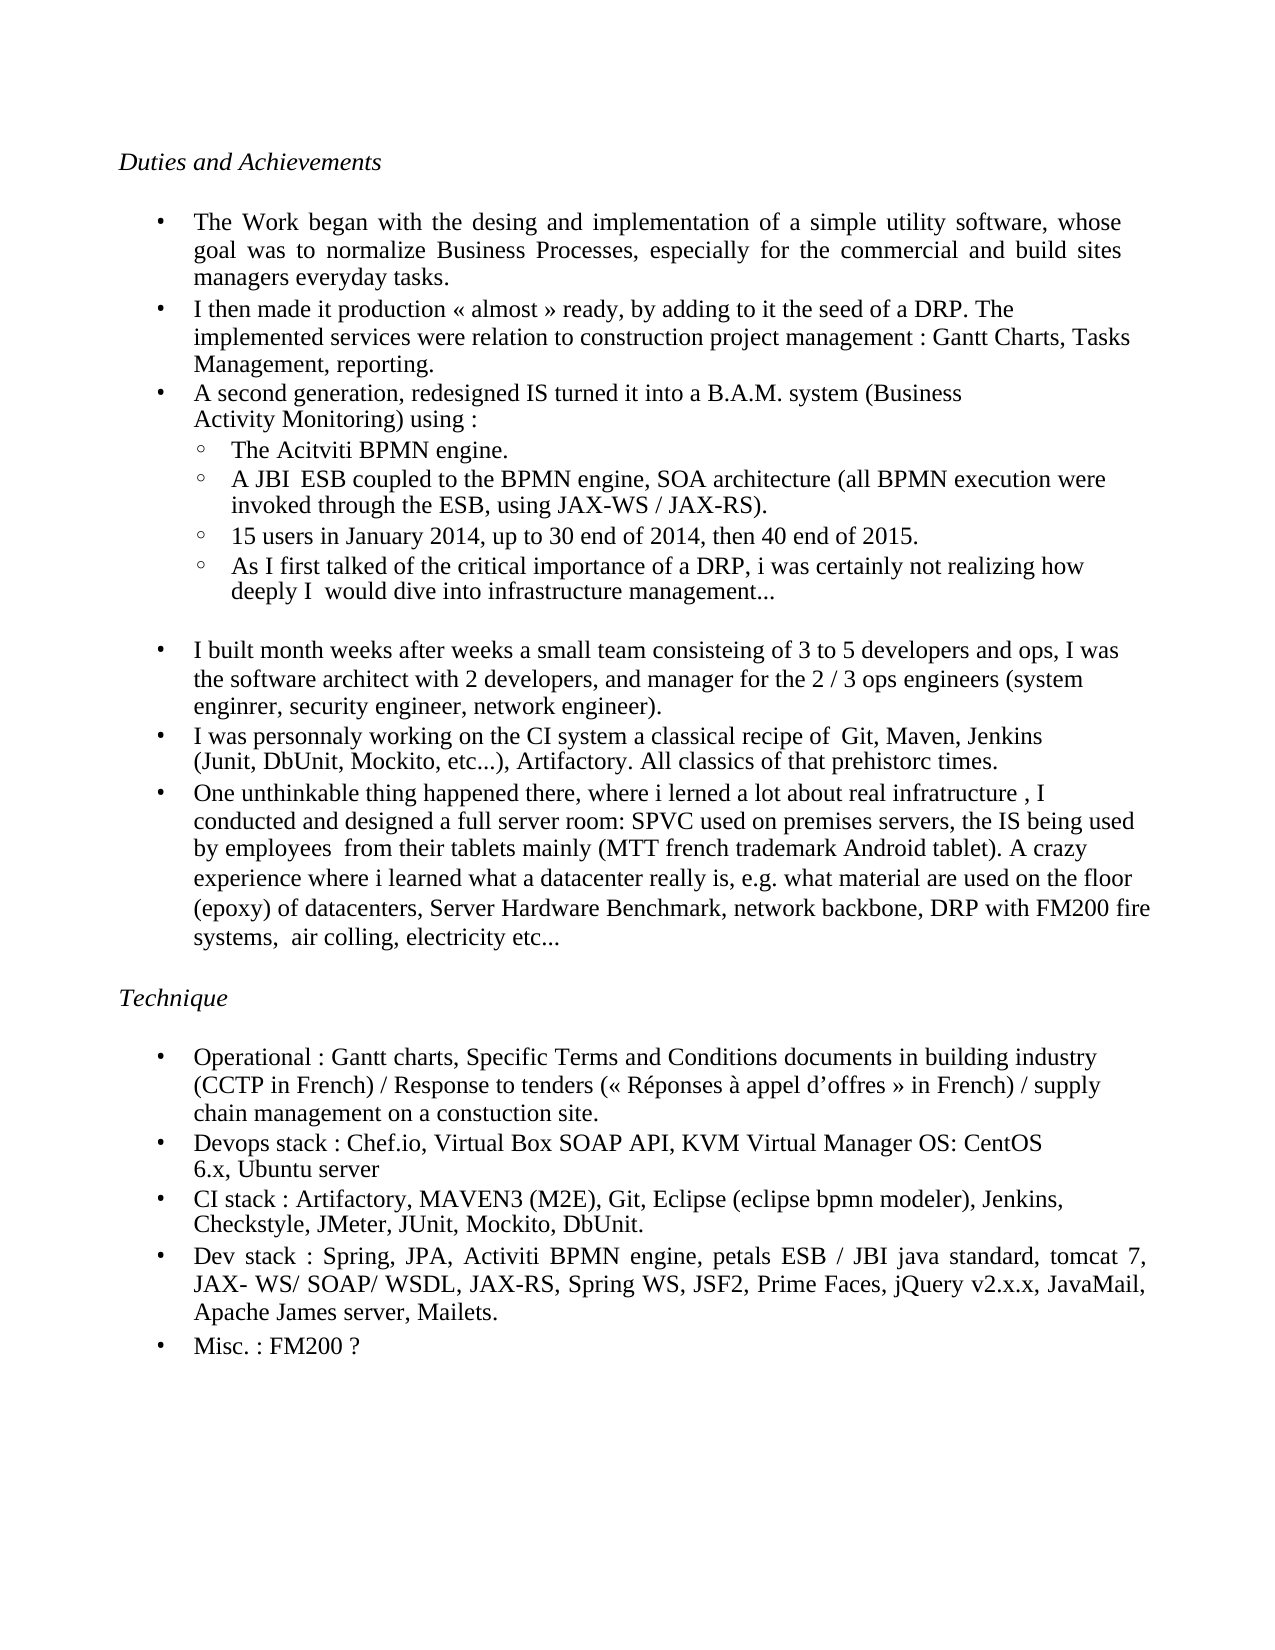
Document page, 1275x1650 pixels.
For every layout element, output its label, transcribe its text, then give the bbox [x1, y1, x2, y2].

list The Acitviti BPMN engine. [193, 432, 1169, 464]
list 15 users in January 2014, up to 30 end of 2014, then 40 end of 2015. [193, 519, 1169, 551]
list I then made it production « almost » ready, by adding to it the seed of a DRP. The implemented services were relation to construction project management : Gantt Charts, Tasks Management, reporting. [156, 291, 1145, 378]
text Duties and Achievements [118, 147, 1169, 176]
list I built month weeks after weeks a small team consisteing of 3 to 5 developers and ops, I was the software architect with 2 developers, and manager for the 2 / 3 ops engineers (system enginrer, security engineer, network engineer). [156, 633, 1149, 720]
list As I first talked of the critical importance of a DRP, i was certainly not realizing how deeply I would dive into infrastructure management... [193, 551, 1151, 605]
list A second generation, redesigned IS turned it into a B.A.M. system (Business Activity Monitoring) using : [156, 378, 1045, 432]
list CI stack : Artifactory, MAVEN3 (M2E), Git, Eclipse (eclipse bpmn modeler), Jenkins, Checkstyle, JMeter, JUnit, Mockito, DbUnit. [156, 1183, 1065, 1238]
list Misc. : FM200 ? [156, 1325, 1169, 1361]
list I was personnaly working on the CI system a classical recipe of Git, Maven, Jenkins (Junit, DbUnit, Mockito, etc...), Artifactory. All classics of that prehistorc times. [156, 721, 1106, 775]
list Devops stack : Chef.io, Virtual Box SOAP API, KVM Virtual Manager OS: CentOS 6.x, Ubuntu server [156, 1128, 1084, 1182]
text Technique [118, 983, 1169, 1011]
list The Work began with the desing and implementation of a simple utility software, whose goal was to normalize Business Processes, especially for the commercial and build sites managers everyday tasks. [156, 204, 1122, 291]
list Dev stack : Spring, JPA, Activiti BPMN engine, petals ESB / JBI java standard, tomcat 7, JAX- WS/ SOAP/ WSDL, JAX-RS, Spring WS, JSF2, Prime Faces, jQuery v2.x.x, JavaMail, Apache James server, Mailets. [156, 1238, 1146, 1325]
text experience where i learned what a datacenter really is, e.g. what material are used on the floor (epoxy) of datacenters, Server Hardware Benchmark, network backbone, DRP with FM200 fire systems, air colling, electricity etc... [193, 863, 1169, 951]
list One unthinkable thing happened there, where i lerned a lot about real infratructure , I conducted and designed a full server room: SPVC used on premises servers, the IS being used by employees from their tablets mainly (MTT french trademark Android tablet). A crazy [156, 775, 1153, 862]
list A JBI ESB coupled to the BPMN engine, SOA architecture (all BPMN execution were invoked through the ESB, using JAX-WS / JAX-RS). [193, 464, 1107, 519]
list Operational : Gantt charts, Specific Terms and Conditions documents in building industry (CCTP in French) / Response to tenders (« Réponses à appel d’offres » in French) / supply chain management on a constuction site. [156, 1040, 1152, 1127]
